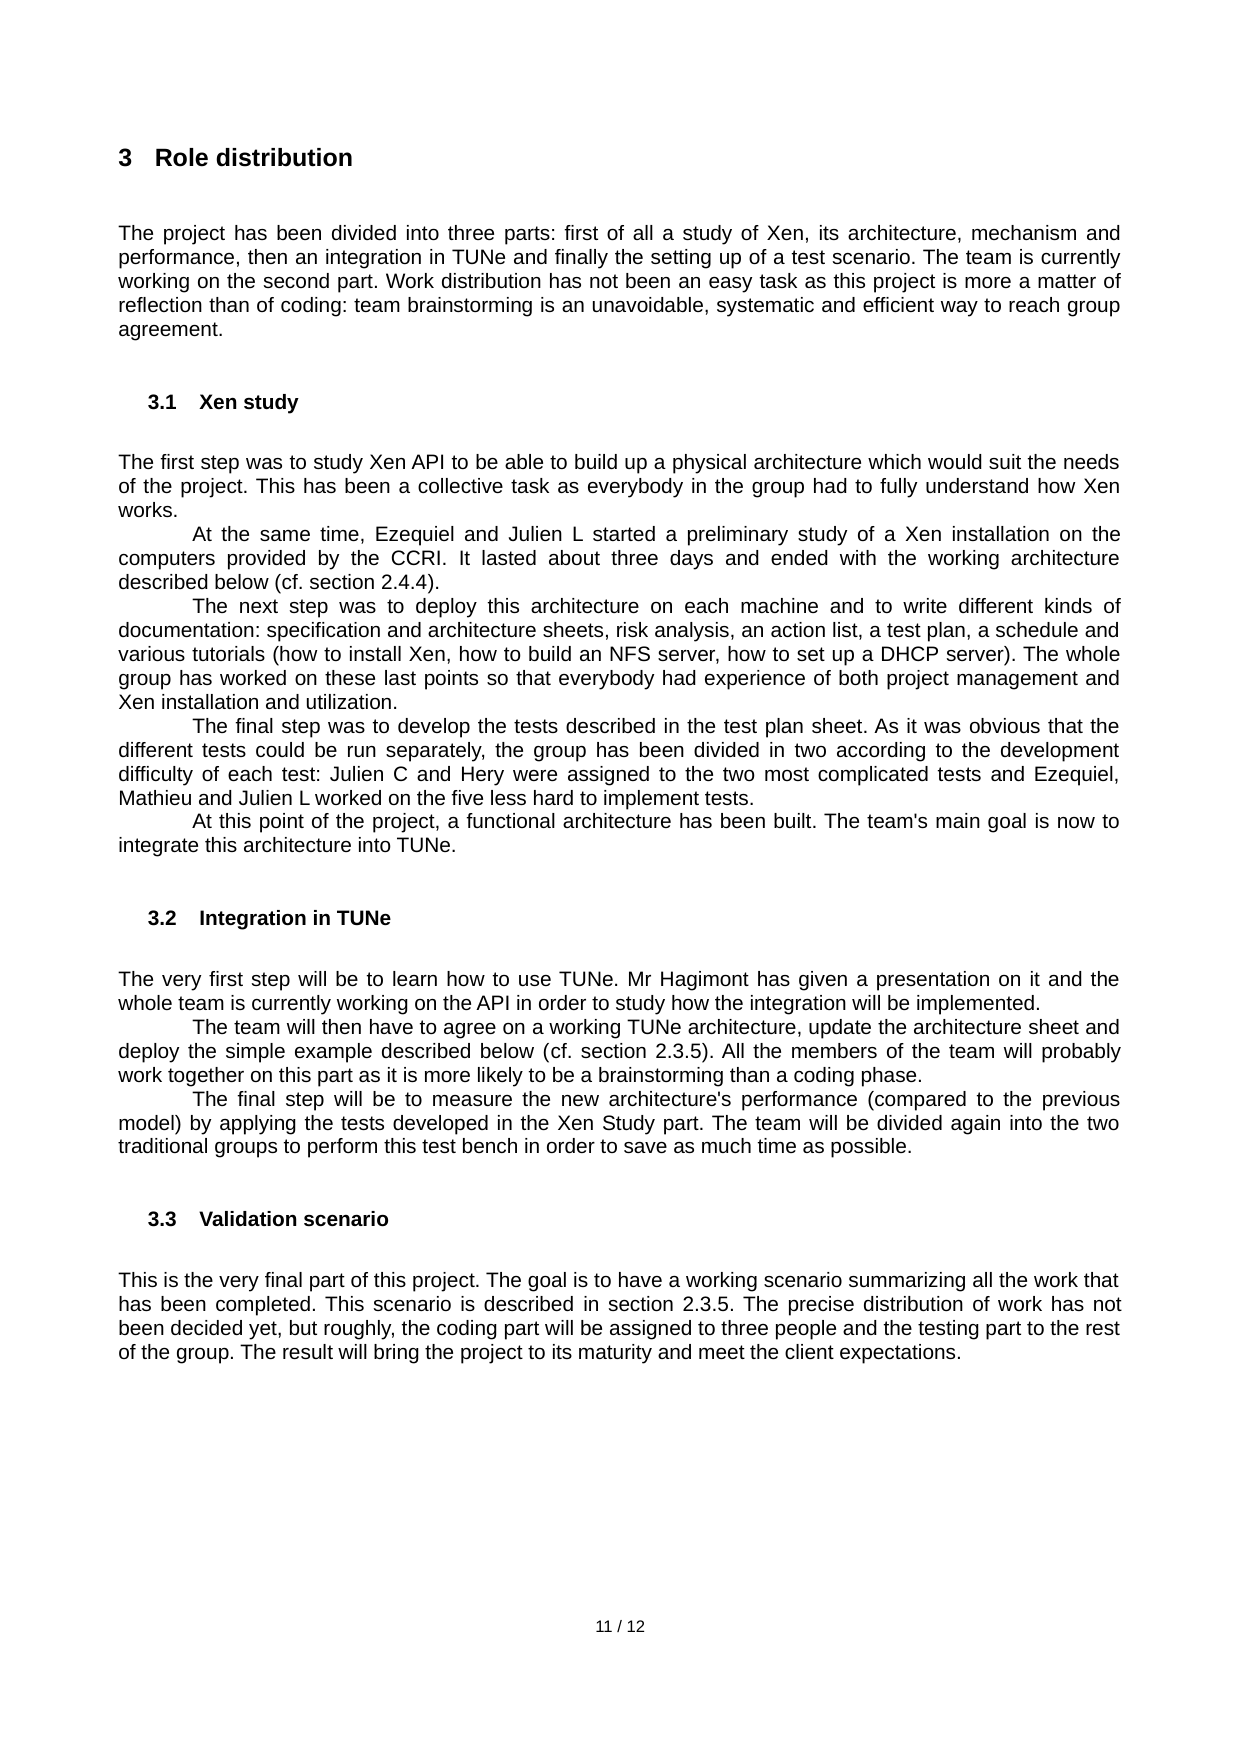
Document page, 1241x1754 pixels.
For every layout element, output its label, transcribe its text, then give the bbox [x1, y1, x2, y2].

subtitle Role distribution [118, 143, 1122, 172]
text The next step was to deploy this architecture on each machine and to write different kinds of documentation: specification and architecture sheets, risk analysis, an action list, a test plan, a schedule and various tutorials (how to install Xen, how to build an NFS server, how to set up a DHCP server). The whole group has worked on these last points so that everybody had experience of both project management and Xen installation and utilization. [118, 594, 1122, 713]
subtitle Integration in TUNe [148, 906, 1122, 930]
text The project has been divided into three parts: first of all a study of Xen, its architecture, mechanism and performance, then an integration in TUNe and finally the setting up of a test scenario. The team is currently working on the second part. Work distribution has not been an easy task as this project is more a matter of reflection than of coding: team brainstorming is an unavoidable, systematic and efficient way to reach group agreement. [118, 221, 1122, 341]
text The very first step will be to learn how to use TUNe. Mr Hagimont has given a presentation on it and the whole team is currently working on the API in order to study how the integration will be implemented. [118, 967, 1122, 1014]
text The final step was to develop the tests described in the test plan sheet. As it was obvious that the different tests could be run separately, the group has been divided in two according to the development difficulty of each test: Julien C and Hery were assigned to the two most complicated tests and Ezequiel, Mathieu and Julien L worked on the five less hard to implement tests. [118, 713, 1122, 809]
text This is the very final part of this project. The goal is to have a working scenario summarizing all the work that has been completed. This scenario is described in section 2.3.5. The precise distribution of work has not been decided yet, but roughly, the coding part will be assigned to three people and the testing part to the rest of the group. The result will bring the project to its maturity and meet the client expectations. [118, 1268, 1122, 1363]
subtitle Validation scenario [148, 1207, 1122, 1231]
text At the same time, Ezequiel and Julien L started a preliminary study of a Xen installation on the computers provided by the CCRI. It lasted about three days and ended with the working architecture described below (cf. section 2.4.4). [118, 522, 1122, 594]
text The final step will be to measure the new architecture's performance (compared to the previous model) by applying the tests developed in the Xen Study part. The team will be divided again into the two traditional groups to perform this test bench in order to save as much time as possible. [118, 1086, 1122, 1158]
text The first step was to study Xen API to be able to build up a physical architecture which would suit the needs of the project. This has been a collective task as everybody in the group had to fully understand how Xen works. [118, 450, 1122, 522]
text At this point of the project, a functional architecture has been built. The team's main goal is now to integrate this architecture into TUNe. [118, 809, 1122, 857]
subtitle Xen study [148, 389, 1122, 413]
text The team will then have to agree on a working TUNe architecture, update the architecture sheet and deploy the simple example described below (cf. section 2.3.5). All the members of the team will probably work together on this part as it is more likely to be a brainstorming than a coding phase. [118, 1014, 1122, 1086]
